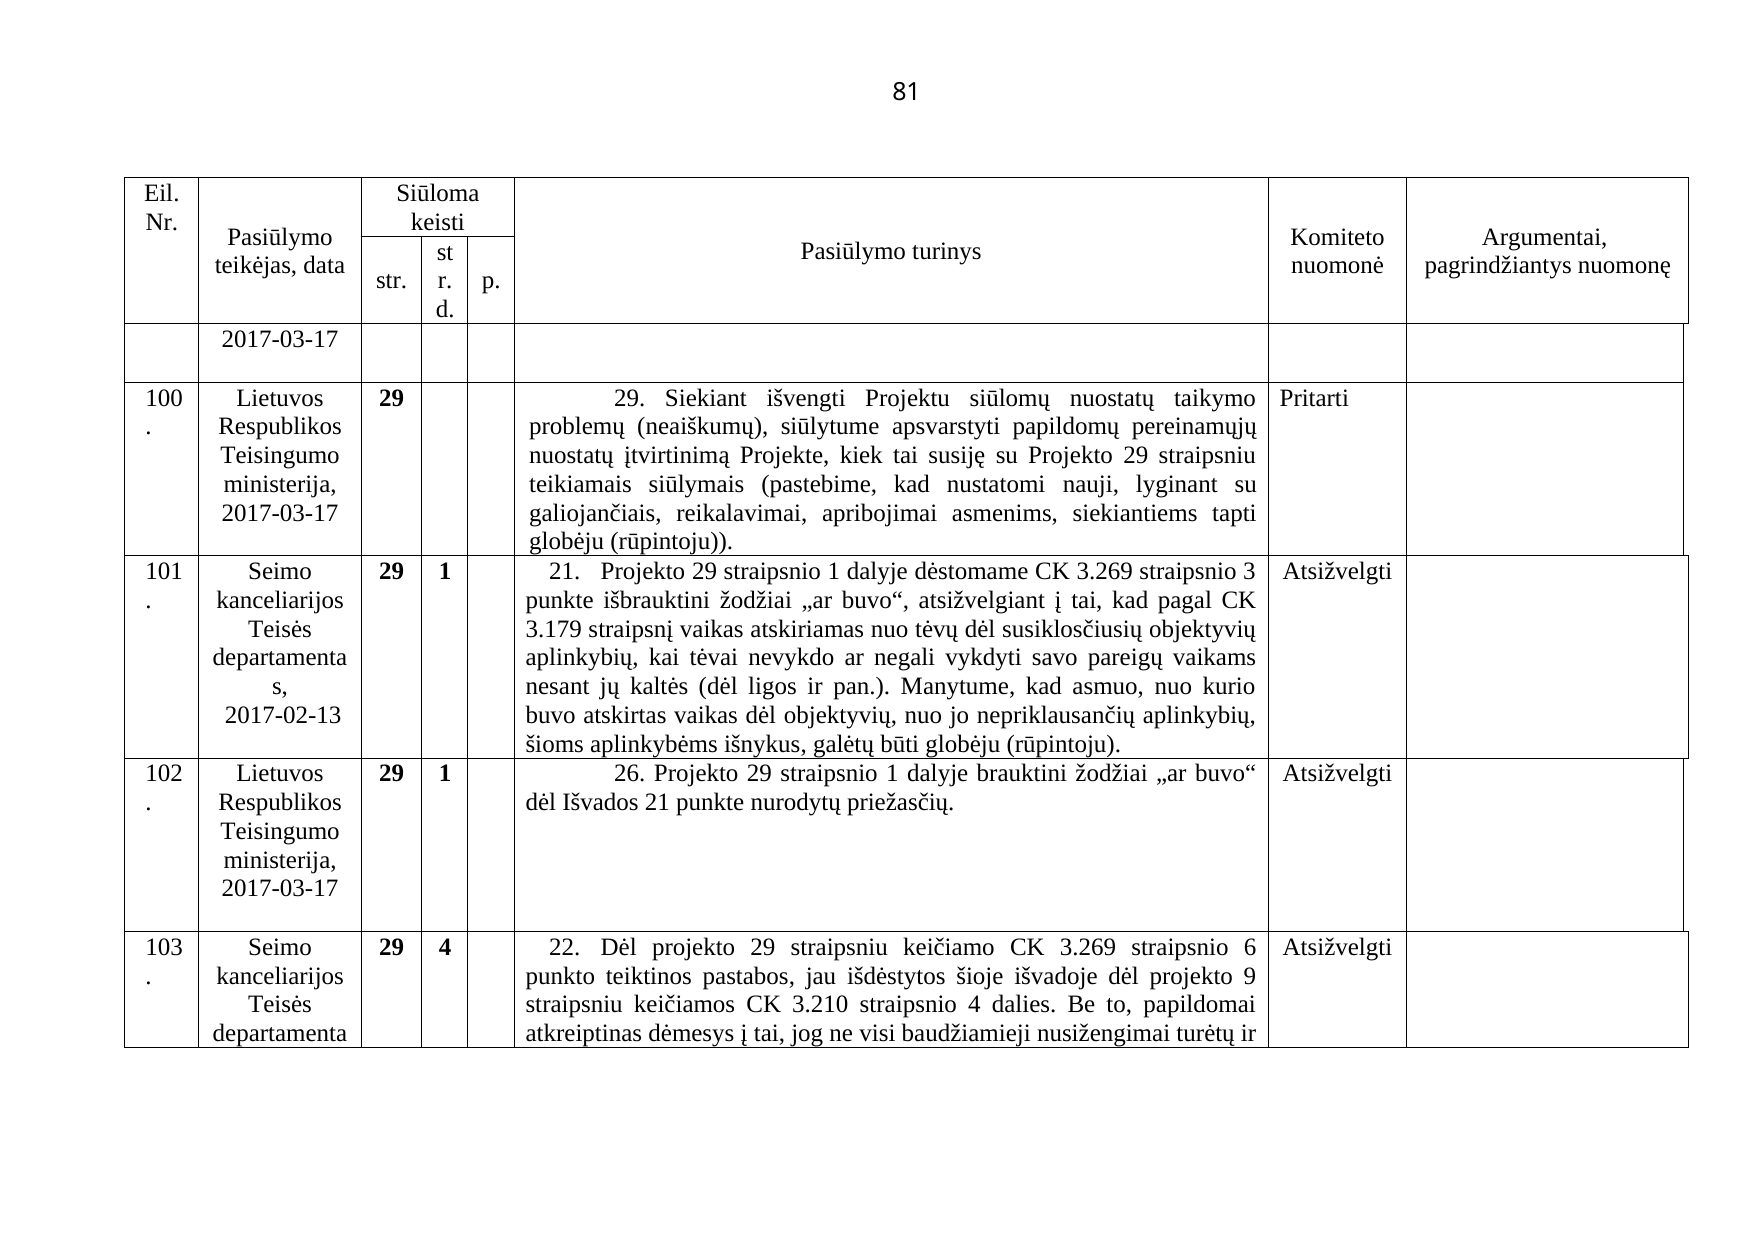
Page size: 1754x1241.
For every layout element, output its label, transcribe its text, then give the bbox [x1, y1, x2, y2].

table_header Eil. Nr. [125, 178, 198, 323]
table_cell 29. Siekiant išvengti Projektu siūlomų nuostatų taikymo problemų (neaiškumų), siūlytume apsvarstyti papildomų pereinamųjų nuostatų įtvirtinimą Projekte, kiek tai susiję su Projekto 29 straipsniu teikiamais siūlymais (pastebime, kad nustatomi nauji, lyginant su galiojančiais, reikalavimai, apribojimai asmenims, siekiantiems tapti globėju (rūpintoju)). [515, 383, 1268, 555]
table_cell [468, 383, 514, 555]
table_cell [468, 759, 514, 931]
table_cell 29 [362, 556, 421, 757]
table_cell 1 [422, 759, 467, 931]
table_header Argumentai, pagrindžiantys nuomonę [1407, 178, 1688, 323]
table_cell [1407, 932, 1688, 1047]
table_header Pasiūlymo turinys [515, 178, 1268, 323]
table_cell 4 [422, 932, 467, 1047]
table_cell [1407, 324, 1683, 382]
table_cell [468, 324, 514, 382]
table_cell [422, 383, 467, 555]
table_cell [515, 324, 1268, 382]
table_cell [1407, 383, 1683, 555]
table_cell Atsižvelgti [1269, 932, 1406, 1047]
table_cell [125, 932, 198, 1047]
table_cell [468, 932, 514, 1047]
table_cell str. [362, 237, 421, 323]
table_header Komiteto nuomonė [1269, 178, 1406, 323]
table_cell [1684, 759, 1688, 931]
table_cell [1269, 324, 1406, 382]
table_cell 29 [362, 759, 421, 931]
table_cell [1684, 324, 1688, 382]
table_cell [1684, 382, 1688, 555]
table_header Siūloma keisti [362, 178, 514, 236]
table_cell [125, 324, 198, 382]
table_cell str. d. [422, 237, 467, 323]
table_cell [1407, 759, 1683, 931]
table_cell 26. Projekto 29 straipsnio 1 dalyje brauktini žodžiai „ar buvo“ dėl Išvados 21 punkte nurodytų priežasčių. [515, 759, 1268, 931]
table_cell Atsižvelgti [1269, 556, 1406, 757]
table_cell [362, 324, 421, 382]
table_cell 1 [422, 556, 467, 757]
table_cell 2017-03-17 [199, 324, 361, 382]
table_cell [125, 383, 198, 555]
table_cell 22. Dėl projekto 29 straipsniu keičiamo CK 3.269 straipsnio 6 punkto teiktinos pastabos, jau išdėstytos šioje išvadoje dėl projekto 9 straipsniu keičiamos CK 3.210 straipsnio 4 dalies. Be to, papildomai atkreiptinas dėmesys į tai, jog ne visi baudžiamieji nusižengimai turėtų ir [515, 932, 1268, 1047]
table_cell Lietuvos Respublikos Teisingumo ministerija, 2017-03-17 [199, 383, 361, 555]
table_cell [1407, 556, 1688, 757]
table_cell [422, 324, 467, 382]
table_cell [125, 759, 198, 931]
table_cell p. [468, 237, 514, 323]
table_cell Pritarti [1269, 383, 1406, 555]
table_cell Seimo kanceliarijos Teisės departamentas, 2017-02-13 [199, 556, 361, 757]
table_cell 21. Projekto 29 straipsnio 1 dalyje dėstomame CK 3.269 straipsnio 3 punkte išbrauktini žodžiai „ar buvo“, atsižvelgiant į tai, kad pagal CK 3.179 straipsnį vaikas atskiriamas nuo tėvų dėl susiklosčiusių objektyvių aplinkybių, kai tėvai nevykdo ar negali vykdyti savo pareigų vaikams nesant jų kaltės (dėl ligos ir pan.). Manytume, kad asmuo, nuo kurio buvo atskirtas vaikas dėl objektyvių, nuo jo nepriklausančių aplinkybių, šioms aplinkybėms išnykus, galėtų būti globėju (rūpintoju). [515, 556, 1268, 757]
table_cell [125, 556, 198, 757]
table_cell Seimo kanceliarijos Teisės departamenta [199, 932, 361, 1047]
table_header Pasiūlymo teikėjas, data [199, 178, 361, 323]
table_cell 29 [362, 932, 421, 1047]
table_cell [468, 556, 514, 757]
table_cell Lietuvos Respublikos Teisingumo ministerija, 2017-03-17 [199, 759, 361, 931]
table_cell Atsižvelgti [1269, 759, 1406, 931]
table_cell 29 [362, 383, 421, 555]
